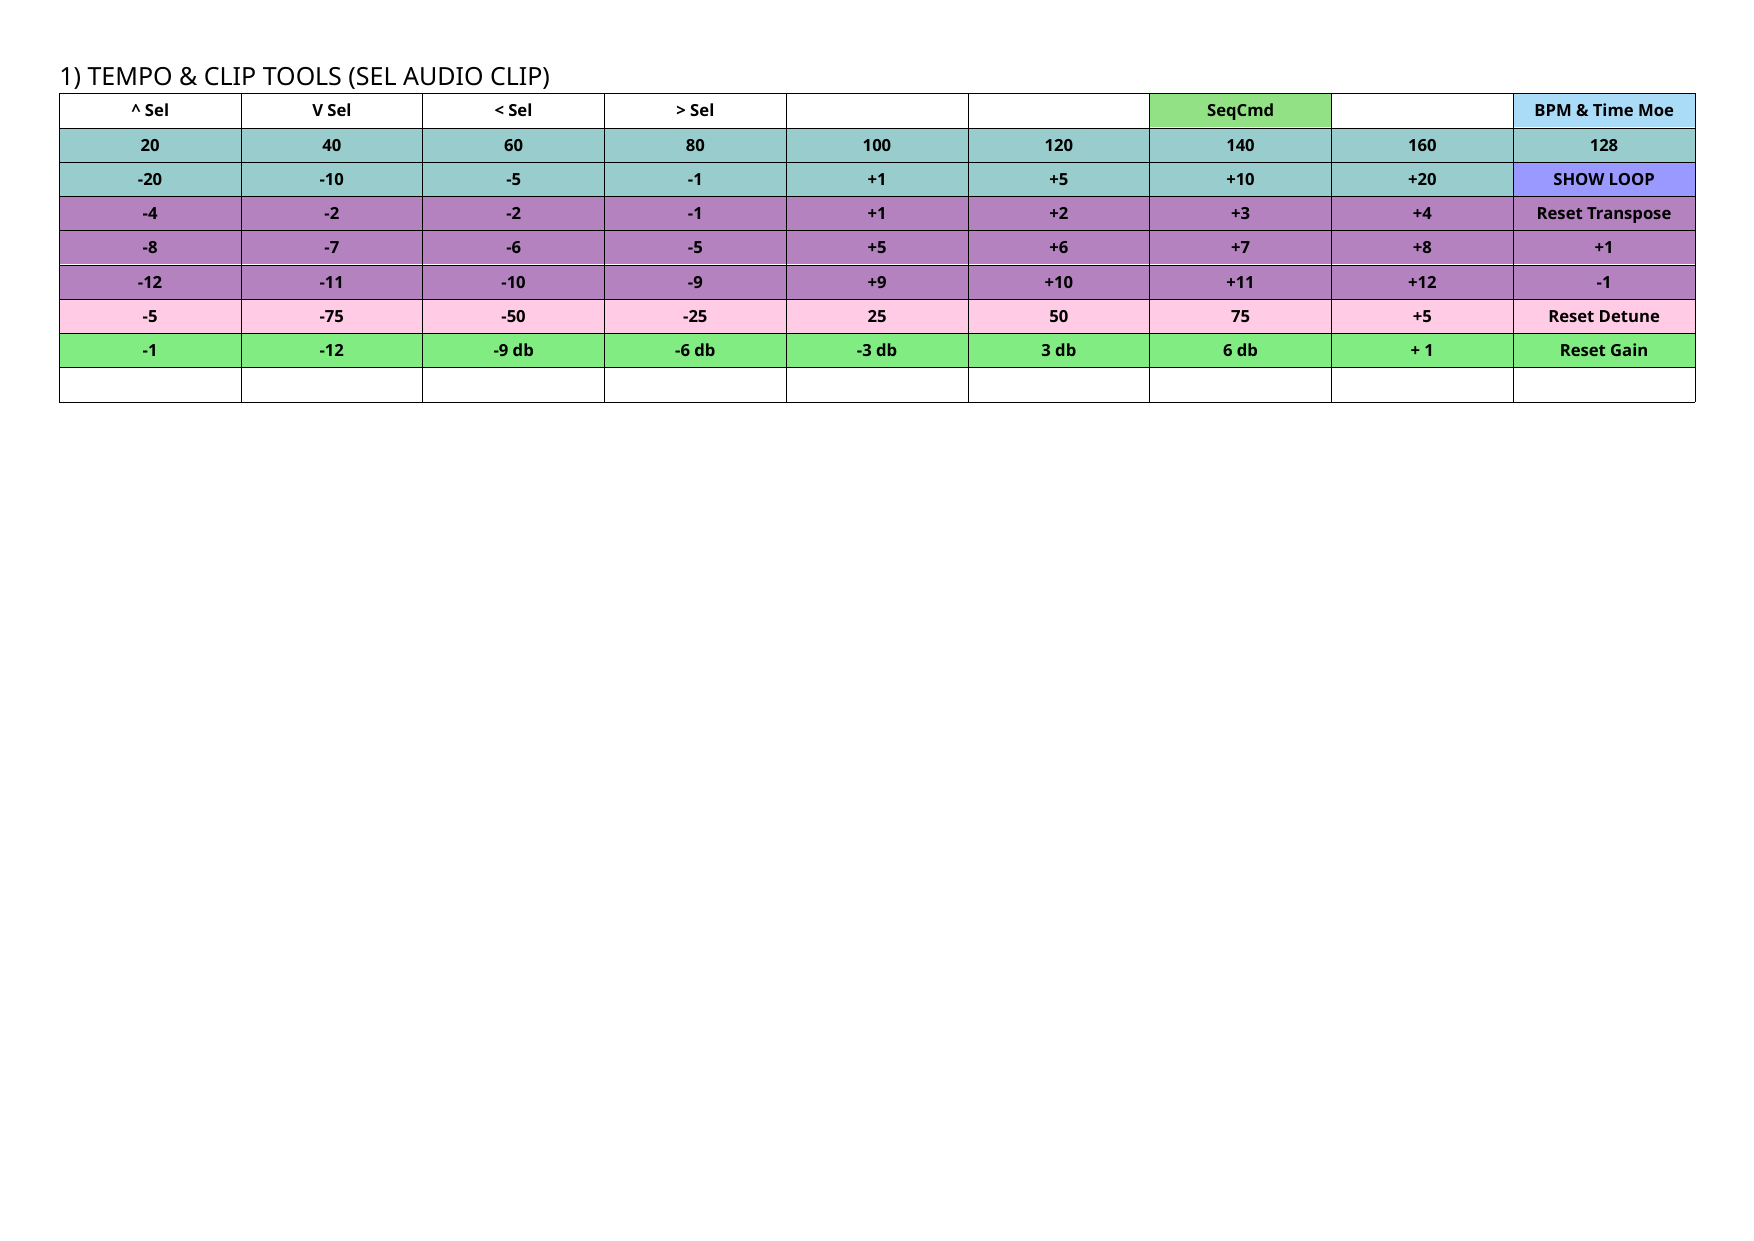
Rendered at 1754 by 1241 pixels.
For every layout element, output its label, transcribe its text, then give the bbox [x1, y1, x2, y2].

table_cell -3 db [787, 334, 968, 367]
table_cell 60 [423, 129, 604, 162]
table_cell +20 [1332, 163, 1513, 196]
table_cell -25 [605, 300, 786, 333]
table_cell -8 [60, 231, 241, 264]
table_cell 75 [1150, 300, 1331, 333]
table_header < Sel [423, 94, 604, 127]
table_cell [60, 368, 241, 402]
table_cell Reset Detune [1514, 300, 1695, 333]
table_cell +1 [787, 163, 968, 196]
table_cell -12 [242, 334, 422, 367]
table_cell [1150, 368, 1331, 402]
table_cell -1 [605, 197, 786, 230]
table_cell -75 [242, 300, 422, 333]
table_cell [242, 368, 422, 402]
table_cell -12 [60, 266, 241, 299]
table_cell [423, 368, 604, 402]
table_cell Reset Transpose [1514, 197, 1695, 230]
table_cell [787, 368, 968, 402]
table_cell Reset Gain [1514, 334, 1695, 367]
table_cell +8 [1332, 231, 1513, 264]
table_cell 128 [1514, 129, 1695, 162]
table_cell 140 [1150, 129, 1331, 162]
table_cell 100 [787, 129, 968, 162]
table_cell +1 [1514, 231, 1695, 264]
table_cell 50 [969, 300, 1149, 333]
table_cell -2 [423, 197, 604, 230]
table_cell -4 [60, 197, 241, 230]
table_cell 25 [787, 300, 968, 333]
table_cell -11 [242, 266, 422, 299]
table_cell 160 [1332, 129, 1513, 162]
table_cell 20 [60, 129, 241, 162]
table_header [787, 94, 968, 127]
table_header BPM & Time Moe [1514, 94, 1695, 127]
table_cell +3 [1150, 197, 1331, 230]
table_cell SHOW LOOP [1514, 163, 1695, 196]
table_cell -7 [242, 231, 422, 264]
table_cell -1 [1514, 266, 1695, 299]
table_cell +1 [787, 197, 968, 230]
table_cell -2 [242, 197, 422, 230]
table_cell -10 [242, 163, 422, 196]
table_header [969, 94, 1149, 127]
table_cell +5 [787, 231, 968, 264]
table_cell +2 [969, 197, 1149, 230]
table_cell -1 [605, 163, 786, 196]
table_cell -6 db [605, 334, 786, 367]
table_cell +4 [1332, 197, 1513, 230]
table_cell -20 [60, 163, 241, 196]
table_cell +5 [1332, 300, 1513, 333]
table_cell [1332, 368, 1513, 402]
table_cell + 1 [1332, 334, 1513, 367]
table_cell -5 [605, 231, 786, 264]
table_cell [969, 368, 1149, 402]
table_cell 40 [242, 129, 422, 162]
table_cell +10 [1150, 163, 1331, 196]
table_cell -1 [60, 334, 241, 367]
table_cell 6 db [1150, 334, 1331, 367]
table_header > Sel [605, 94, 786, 127]
table_cell 80 [605, 129, 786, 162]
table_header V Sel [242, 94, 422, 127]
table_cell -10 [423, 266, 604, 299]
table_cell +12 [1332, 266, 1513, 299]
table_cell +9 [787, 266, 968, 299]
table_cell [605, 368, 786, 402]
table_header [1332, 94, 1513, 127]
table_cell -50 [423, 300, 604, 333]
text 1) TEMPO & CLIP TOOLS (SEL AUDIO CLIP) [59, 59, 1695, 93]
table_cell +5 [969, 163, 1149, 196]
table_cell [1514, 368, 1695, 402]
table_cell -5 [423, 163, 604, 196]
table_cell +7 [1150, 231, 1331, 264]
table_header SeqCmd [1150, 94, 1331, 127]
table_header ^ Sel [60, 94, 241, 127]
table_cell -9 [605, 266, 786, 299]
table_cell 3 db [969, 334, 1149, 367]
table_cell +10 [969, 266, 1149, 299]
table_cell -5 [60, 300, 241, 333]
table_cell 120 [969, 129, 1149, 162]
table_cell +6 [969, 231, 1149, 264]
table_cell -6 [423, 231, 604, 264]
table_cell +11 [1150, 266, 1331, 299]
table_cell -9 db [423, 334, 604, 367]
